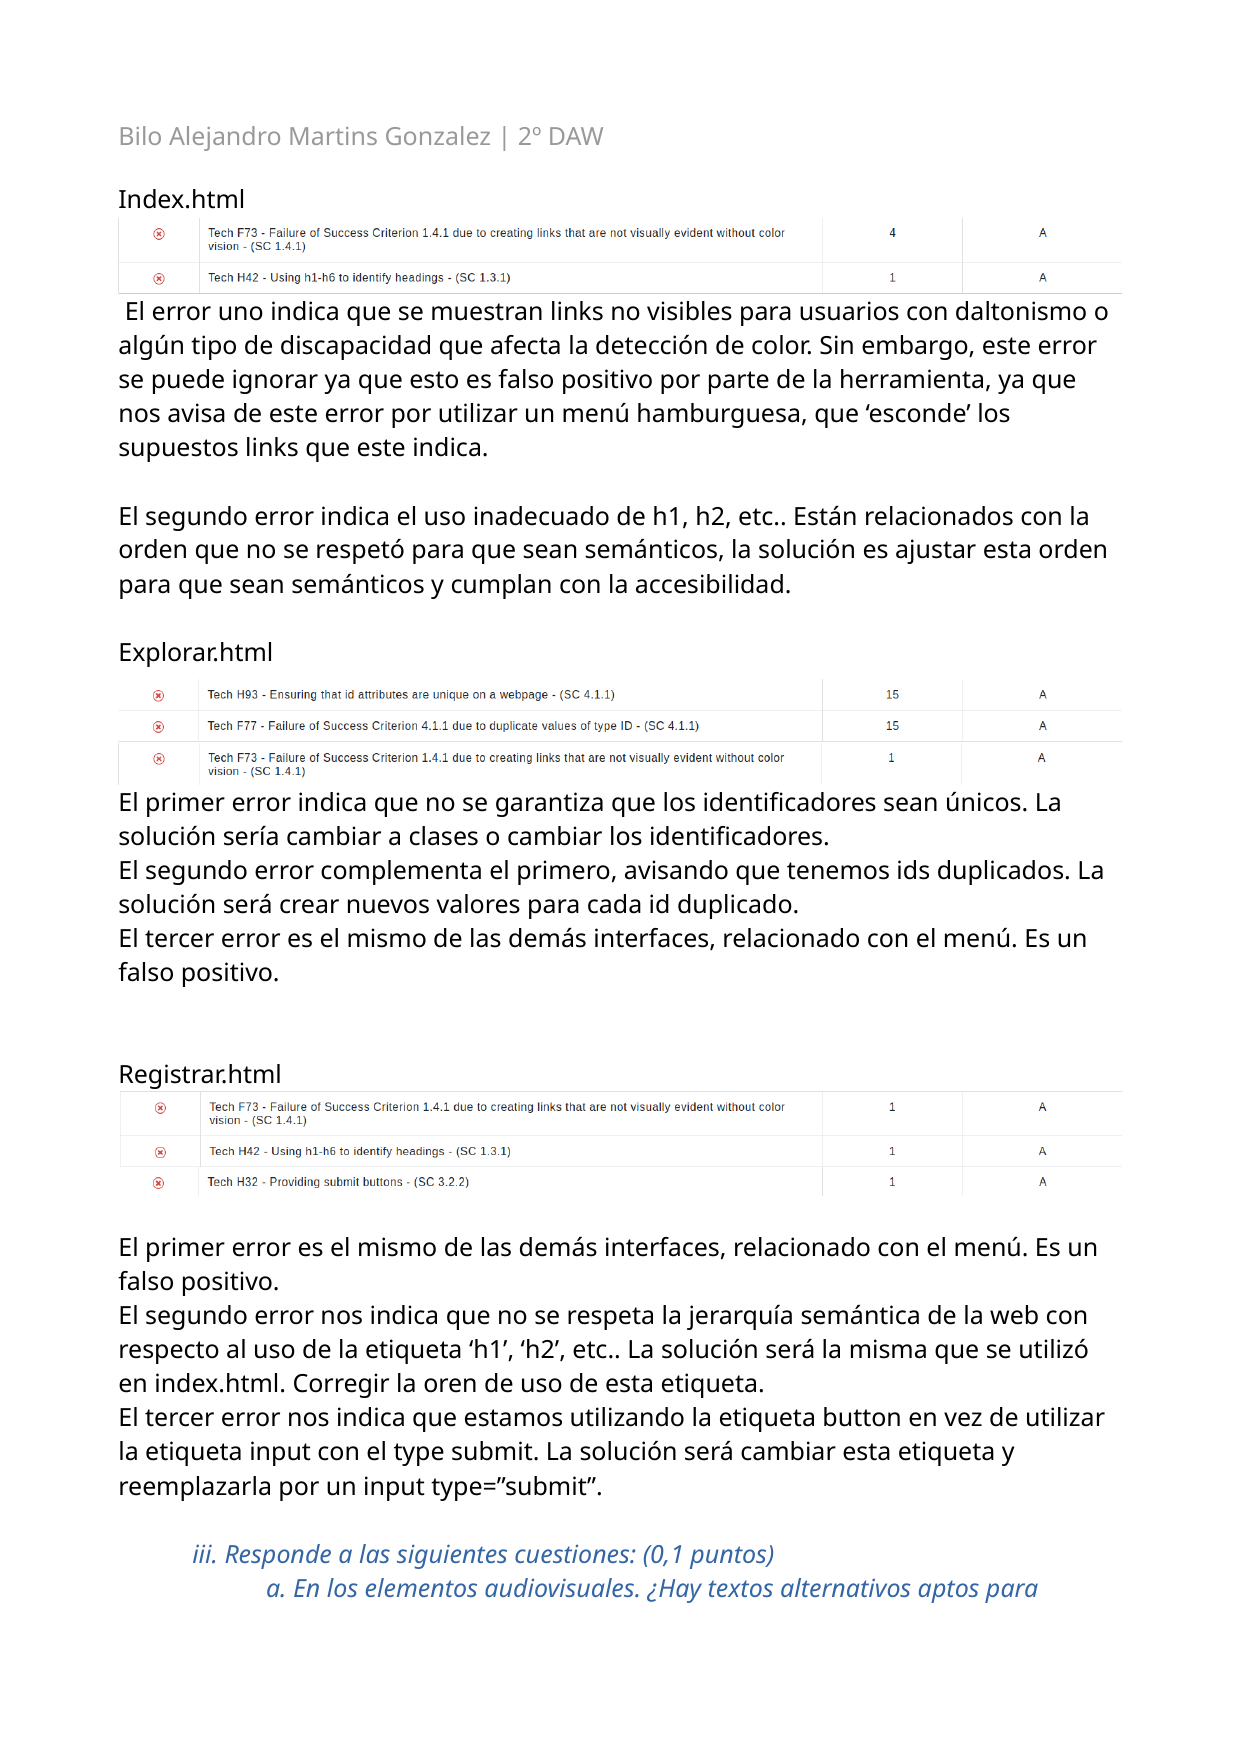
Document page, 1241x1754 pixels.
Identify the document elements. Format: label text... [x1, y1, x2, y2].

picture [118, 1091, 1123, 1196]
text El tercer error es el mismo de las demás interfaces, relacionado con el menú. Es un falso positivo. [118, 921, 1122, 989]
picture [118, 679, 1123, 785]
text [118, 668, 1122, 679]
text a. En los elementos audiovisuales. ¿Hay textos alternativos aptos para [118, 1570, 1122, 1604]
text El segundo error indica el uso inadecuado de h1, h2, etc.. Están relacionados con la orden que no se respetó para que sean semánticos, la solución es ajustar esta orden para que sean semánticos y cumplan con la accesibilidad. [118, 498, 1122, 600]
text iii. Responde a las siguientes cuestiones: (0,1 puntos) [118, 1536, 1122, 1570]
text El primer error indica que no se garantiza que los identificadores sean únicos. La solución sería cambiar a clases o cambiar los identificadores. [118, 785, 1122, 852]
text Registrar.html [118, 1057, 1122, 1091]
text Index.html [118, 182, 1122, 216]
text El error uno indica que se muestran links no visibles para usuarios con daltonismo o algún tipo de discapacidad que afecta la detección de color. Sin embargo, este error se puede ignorar ya que esto es falso positivo por parte de la herramienta, ya que nos avisa de este error por utilizar un menú hamburguesa, que ‘esconde’ los supuestos links que este indica. [118, 294, 1122, 464]
text El segundo error nos indica que no se respeta la jerarquía semántica de la web con respecto al uso de la etiqueta ‘h1’, ‘h2’, etc.. La solución será la misma que se utilizó en index.html. Corregir la oren de uso de esta etiqueta. [118, 1298, 1122, 1400]
picture [118, 218, 1123, 294]
text Explorar.html [118, 634, 1122, 668]
text El segundo error complementa el primero, avisando que tenemos ids duplicados. La solución será crear nuevos valores para cada id duplicado. [118, 852, 1122, 921]
text El primer error es el mismo de las demás interfaces, relacionado con el menú. Es un falso positivo. [118, 1230, 1122, 1298]
text El tercer error nos indica que estamos utilizando la etiqueta button en vez de utilizar la etiqueta input con el type submit. La solución será cambiar esta etiqueta y reemplazarla por un input type=”submit”. [118, 1400, 1122, 1502]
